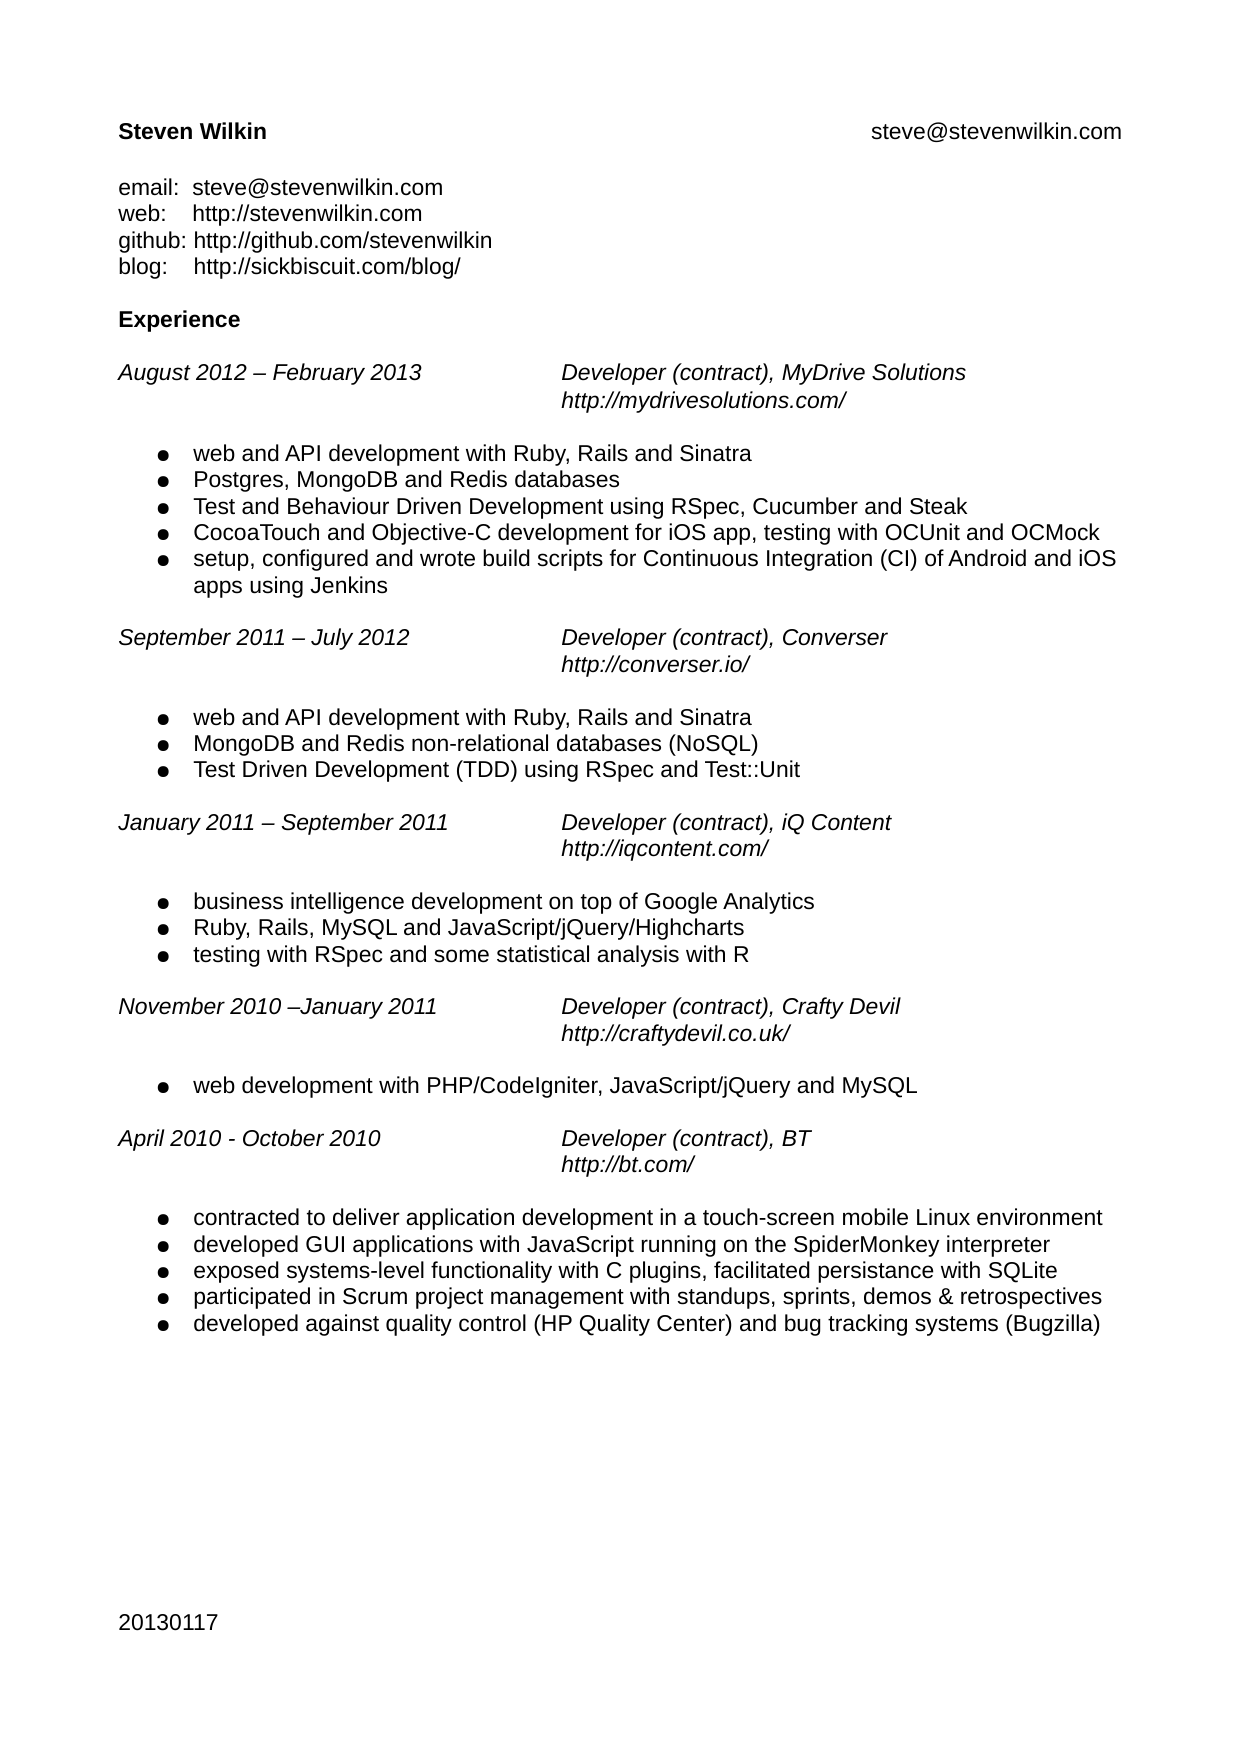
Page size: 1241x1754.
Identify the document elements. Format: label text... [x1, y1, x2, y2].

text email: steve@stevenwilkin.com [118, 174, 1122, 200]
text September 2011 – July 2012 Developer (contract), Converser [118, 624, 1122, 651]
text August 2012 – February 2013 Developer (contract), MyDrive Solutions [118, 358, 1122, 385]
list web and API development with Ruby, Rails and Sinatra [156, 703, 1122, 730]
list Ruby, Rails, MySQL and JavaScript/jQuery/Highcharts [156, 914, 1122, 941]
list web and API development with Ruby, Rails and Sinatra [156, 440, 1122, 466]
text November 2010 –January 2011 Developer (contract), Crafty Devil [118, 993, 1122, 1020]
text Experience [118, 306, 1122, 332]
list exposed systems-level functionality with C plugins, facilitated persistance with SQLite [156, 1257, 1122, 1283]
list Postgres, MongoDB and Redis databases [156, 466, 1122, 493]
text github: http://github.com/stevenwilkin [118, 227, 1122, 253]
text http://converser.io/ [118, 651, 1122, 677]
text April 2010 - October 2010 Developer (contract), BT [118, 1125, 1122, 1151]
list developed against quality control (HP Quality Center) and bug tracking systems (Bugzilla) [156, 1309, 1122, 1336]
text http://craftydevil.co.uk/ [118, 1020, 1122, 1046]
list participated in Scrum project management with standups, sprints, demos & retrospectives [156, 1283, 1122, 1309]
list setup, configured and wrote build scripts for Continuous Integration (CI) of Android and iOS apps using Jenkins [156, 545, 1122, 598]
list business intelligence development on top of Google Analytics [156, 888, 1122, 914]
list MongoDB and Redis non-relational databases (NoSQL) [156, 730, 1122, 756]
list developed GUI applications with JavaScript running on the SpiderMonkey interpreter [156, 1231, 1122, 1257]
list CocoaTouch and Objective-C development for iOS app, testing with OCUnit and OCMock [156, 519, 1122, 545]
list contracted to deliver application development in a touch-screen mobile Linux environment [156, 1204, 1122, 1231]
list Test Driven Development (TDD) using RSpec and Test::Unit [156, 756, 1122, 782]
text http://iqcontent.com/ [118, 835, 1122, 862]
list web development with PHP/CodeIgniter, JavaScript/jQuery and MySQL [156, 1072, 1122, 1099]
list testing with RSpec and some statistical analysis with R [156, 941, 1122, 967]
text http://bt.com/ [118, 1151, 1122, 1178]
list Test and Behaviour Driven Development using RSpec, Cucumber and Steak [156, 493, 1122, 519]
text http://mydrivesolutions.com/ [118, 385, 1122, 413]
text web: http://stevenwilkin.com [118, 200, 1122, 227]
text January 2011 – September 2011 Developer (contract), iQ Content [118, 809, 1122, 835]
text blog: http://sickbiscuit.com/blog/ [118, 253, 1122, 279]
